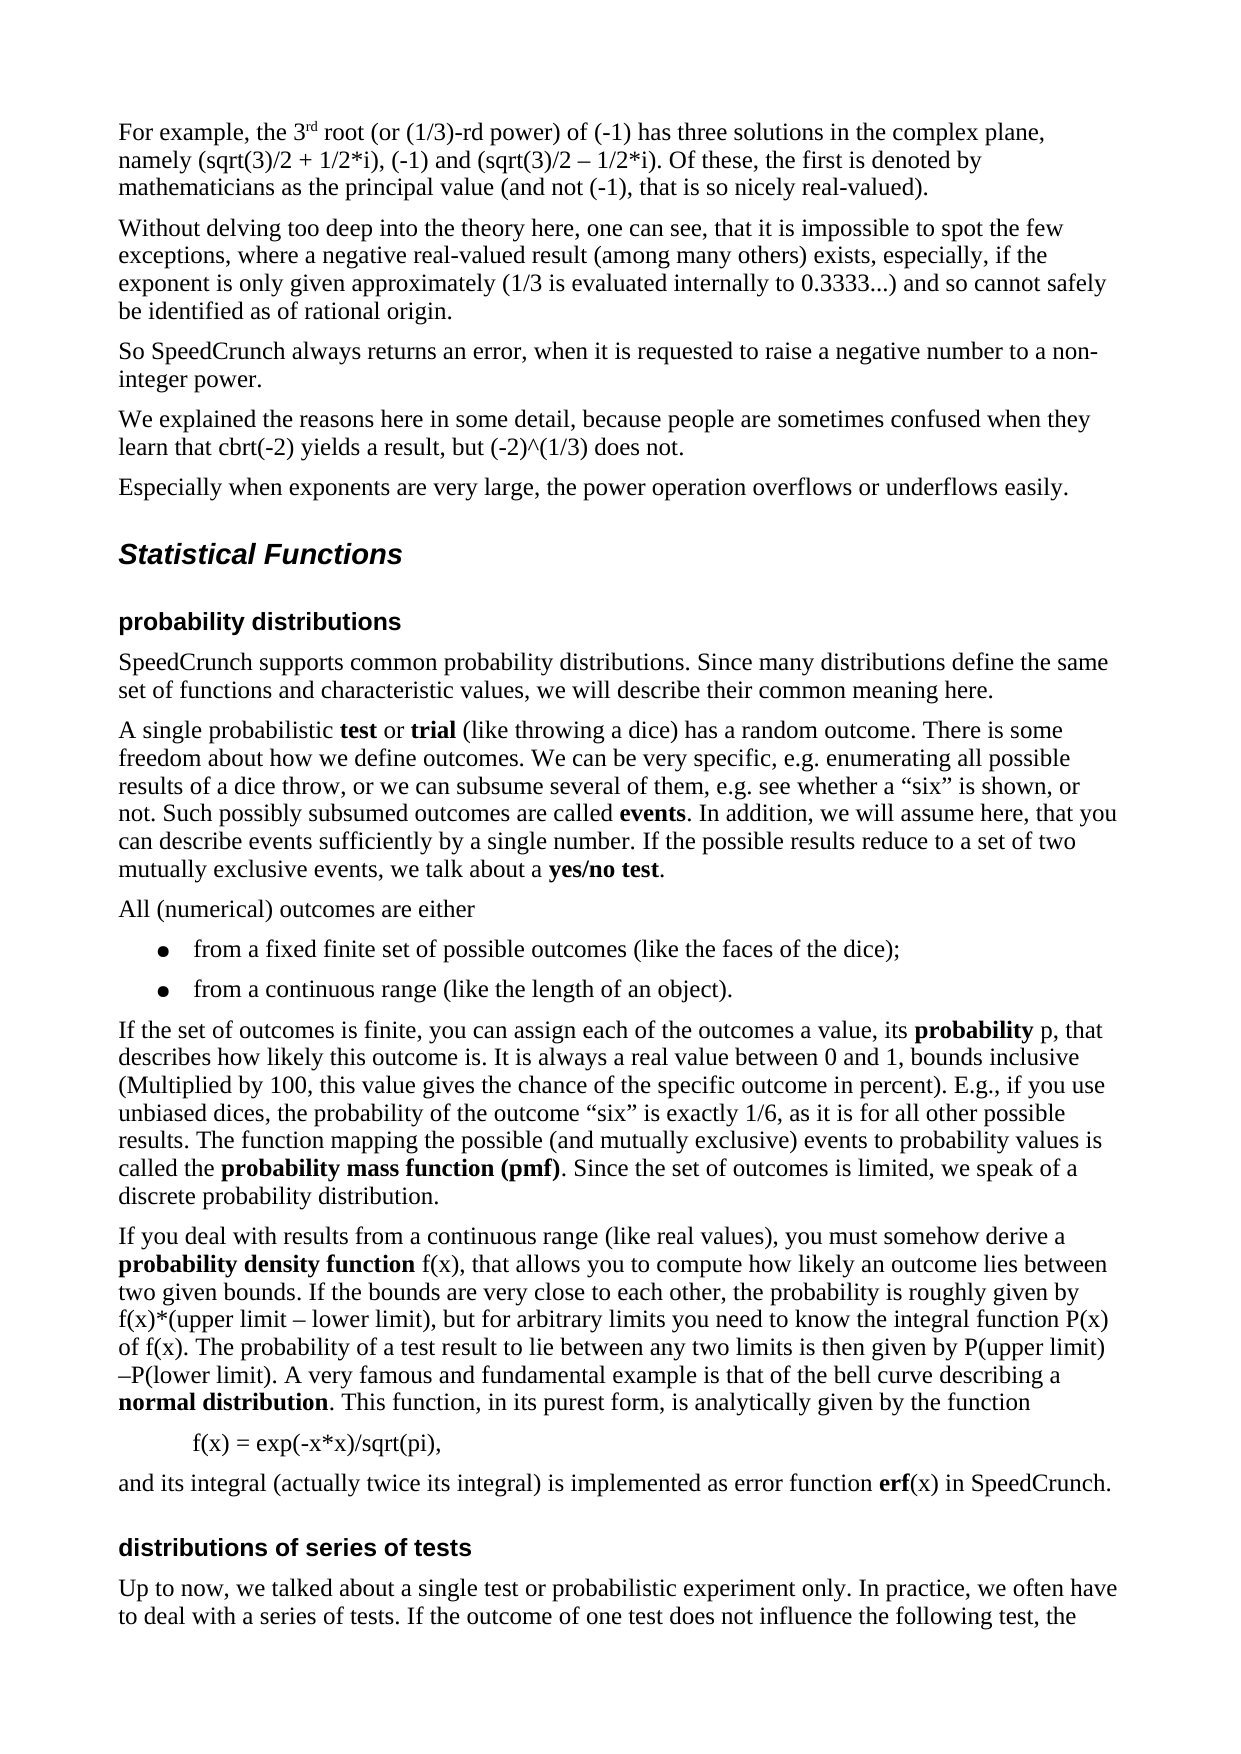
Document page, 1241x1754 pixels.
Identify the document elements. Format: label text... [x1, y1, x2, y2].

text If you deal with results from a continuous range (like real values), you must somehow derive a probability density function f(x), that allows you to compute how likely an outcome lies between two given bounds. If the bounds are very close to each other, the probability is roughly given by f(x)*(upper limit – lower limit), but for arbitrary limits you need to know the integral function P(x) of f(x). The probability of a test result to lie between any two limits is then given by P(upper limit) –P(lower limit). A very famous and fundamental example is that of the bell curve describing a normal distribution. This function, in its purest form, is analytically given by the function [118, 1222, 1122, 1416]
list from a fixed finite set of possible outcomes (like the faces of the dice); [156, 935, 1122, 963]
text and its integral (actually twice its integral) is implemented as error function erf(x) in SpeedCrunch. [118, 1469, 1122, 1497]
subtitle distributions of series of tests [118, 1534, 1122, 1562]
text We explained the reasons here in some detail, because people are sometimes confused when they learn that cbrt(-2) yields a result, but (-2)^(1/3) does not. [118, 405, 1122, 460]
text Up to now, we talked about a single test or probabilistic experiment only. In practice, we often have to deal with a series of tests. If the outcome of one test does not influence the following test, the [118, 1574, 1122, 1630]
text Especially when exponents are very large, the power operation overflows or underflows easily. [118, 473, 1122, 501]
text SpeedCrunch supports common probability distributions. Since many distributions define the same set of functions and characteristic values, we will describe their common meaning here. [118, 648, 1122, 704]
text For example, the 3rd root (or (1/3)-rd power) of (-1) has three solutions in the complex plane, namely (sqrt(3)/2 + 1/2*i), (-1) and (sqrt(3)/2 – 1/2*i). Of these, the first is denoted by mathematicians as the principal value (and not (-1), that is so nicely real-valued). [118, 118, 1122, 201]
text All (numerical) outcomes are either [118, 895, 1122, 923]
text If the set of outcomes is finite, you can assign each of the outcomes a value, its probability p, that describes how likely this outcome is. It is always a real value between 0 and 1, bounds inclusive (Multiplied by 100, this value gives the chance of the specific outcome in percent). E.g., if you use unbiased dices, the probability of the outcome “six” is exactly 1/6, as it is for all other possible results. The function mapping the possible (and mutually exclusive) events to probability values is called the probability mass function (pmf). Since the set of outcomes is limited, we speak of a discrete probability distribution. [118, 1016, 1122, 1210]
text f(x) = exp(-x*x)/sqrt(pi), [192, 1429, 1122, 1456]
subtitle probability distributions [118, 608, 1122, 636]
subtitle Statistical Functions [118, 538, 1122, 571]
text Without delving too deep into the theory here, one can see, that it is impossible to spot the few exceptions, where a negative real-valued result (among many others) exists, especially, if the exponent is only given approximately (1/3 is evaluated internally to 0.3333...) and so cannot safely be identified as of rational origin. [118, 214, 1122, 324]
list from a continuous range (like the length of an object). [156, 976, 1122, 1003]
text A single probabilistic test or trial (like throwing a dice) has a random outcome. There is some freedom about how we define outcomes. We can be very specific, e.g. enumerating all possible results of a dice throw, or we can subsume several of them, e.g. see whether a “six” is shown, or not. Such possibly subsumed outcomes are called events. In addition, we will assume here, that you can describe events sufficiently by a single number. If the possible results reduce to a set of two mutually exclusive events, we talk about a yes/no test. [118, 716, 1122, 883]
text So SpeedCrunch always returns an error, when it is requested to raise a negative number to a non-integer power. [118, 337, 1122, 392]
